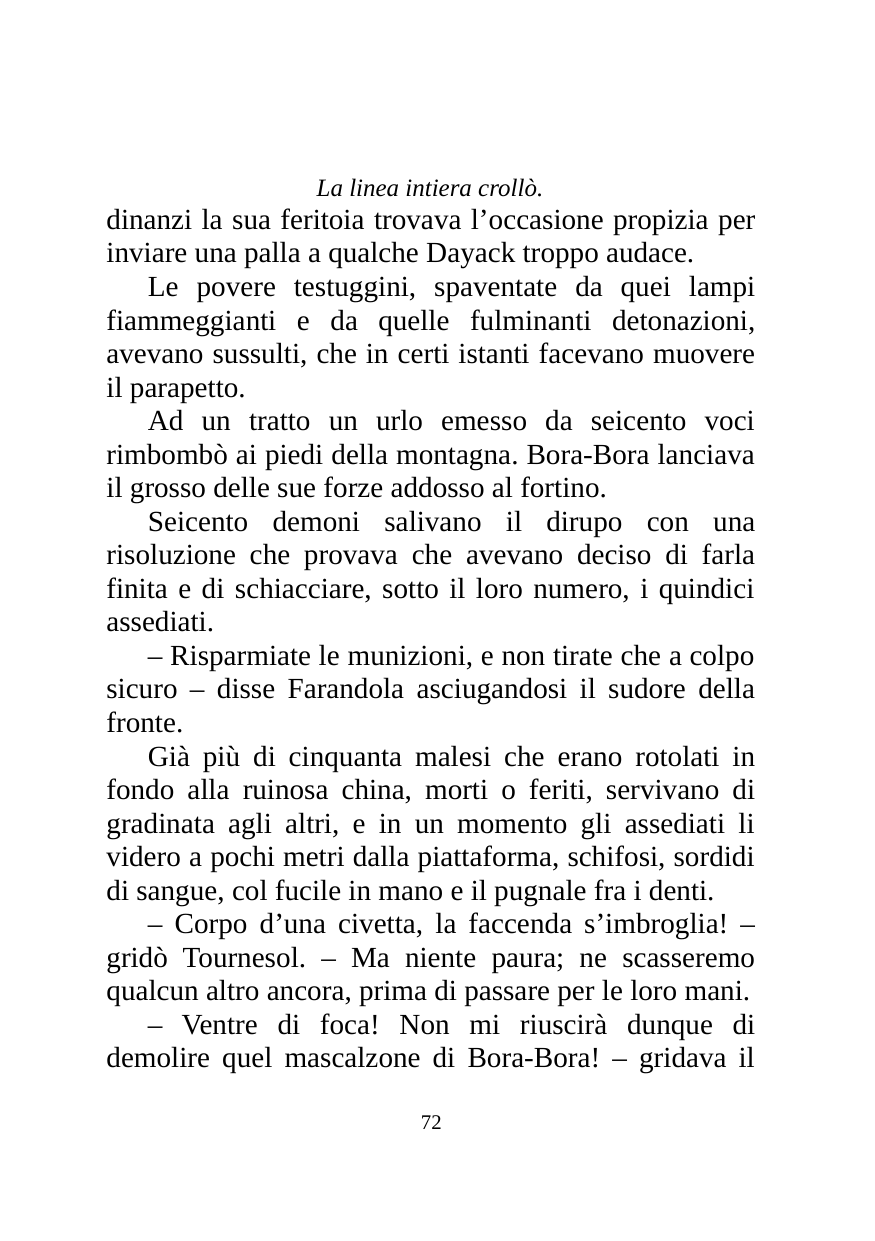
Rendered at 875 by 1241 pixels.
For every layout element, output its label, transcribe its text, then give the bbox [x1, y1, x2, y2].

text Già più di cinquanta malesi che erano rotolati in fondo alla ruinosa china, morti o feriti, servivano di gradinata agli altri, e in un momento gli assediati li videro a pochi metri dalla piattaforma, schifosi, sordidi di sangue, col fucile in mano e il pugnale fra i denti. [106, 739, 756, 906]
text – Risparmiate le munizioni, e non tirate che a colpo sicuro – disse Farandola asciugandosi il sudore della fronte. [106, 638, 756, 739]
text – Ventre di foca! Non mi riuscirà dunque di demolire quel mascalzone di Bora-Bora! – gridava il [106, 1007, 756, 1074]
text Ad un tratto un urlo emesso da seicento voci rimbombò ai piedi della montagna. Bora-Bora lanciava il grosso delle sue forze addosso al fortino. [106, 403, 756, 504]
text dinanzi la sua feritoia trovava l’occasione propizia per inviare una palla a qualche Dayack troppo audace. [106, 202, 756, 269]
text Le povere testuggini, spaventate da quei lampi fiammeggianti e da quelle fulminanti detonazioni, avevano sussulti, che in certi istanti facevano muovere il parapetto. [106, 269, 756, 403]
text – Corpo d’una civetta, la faccenda s’imbroglia! – gridò Tournesol. – Ma niente paura; ne scasseremo qualcun altro ancora, prima di passare per le loro mani. [106, 906, 756, 1007]
text La linea intiera crollò. [106, 173, 756, 202]
text Seicento demoni salivano il dirupo con una risoluzione che provava che avevano deciso di farla finita e di schiacciare, sotto il loro numero, i quindici assediati. [106, 504, 756, 638]
